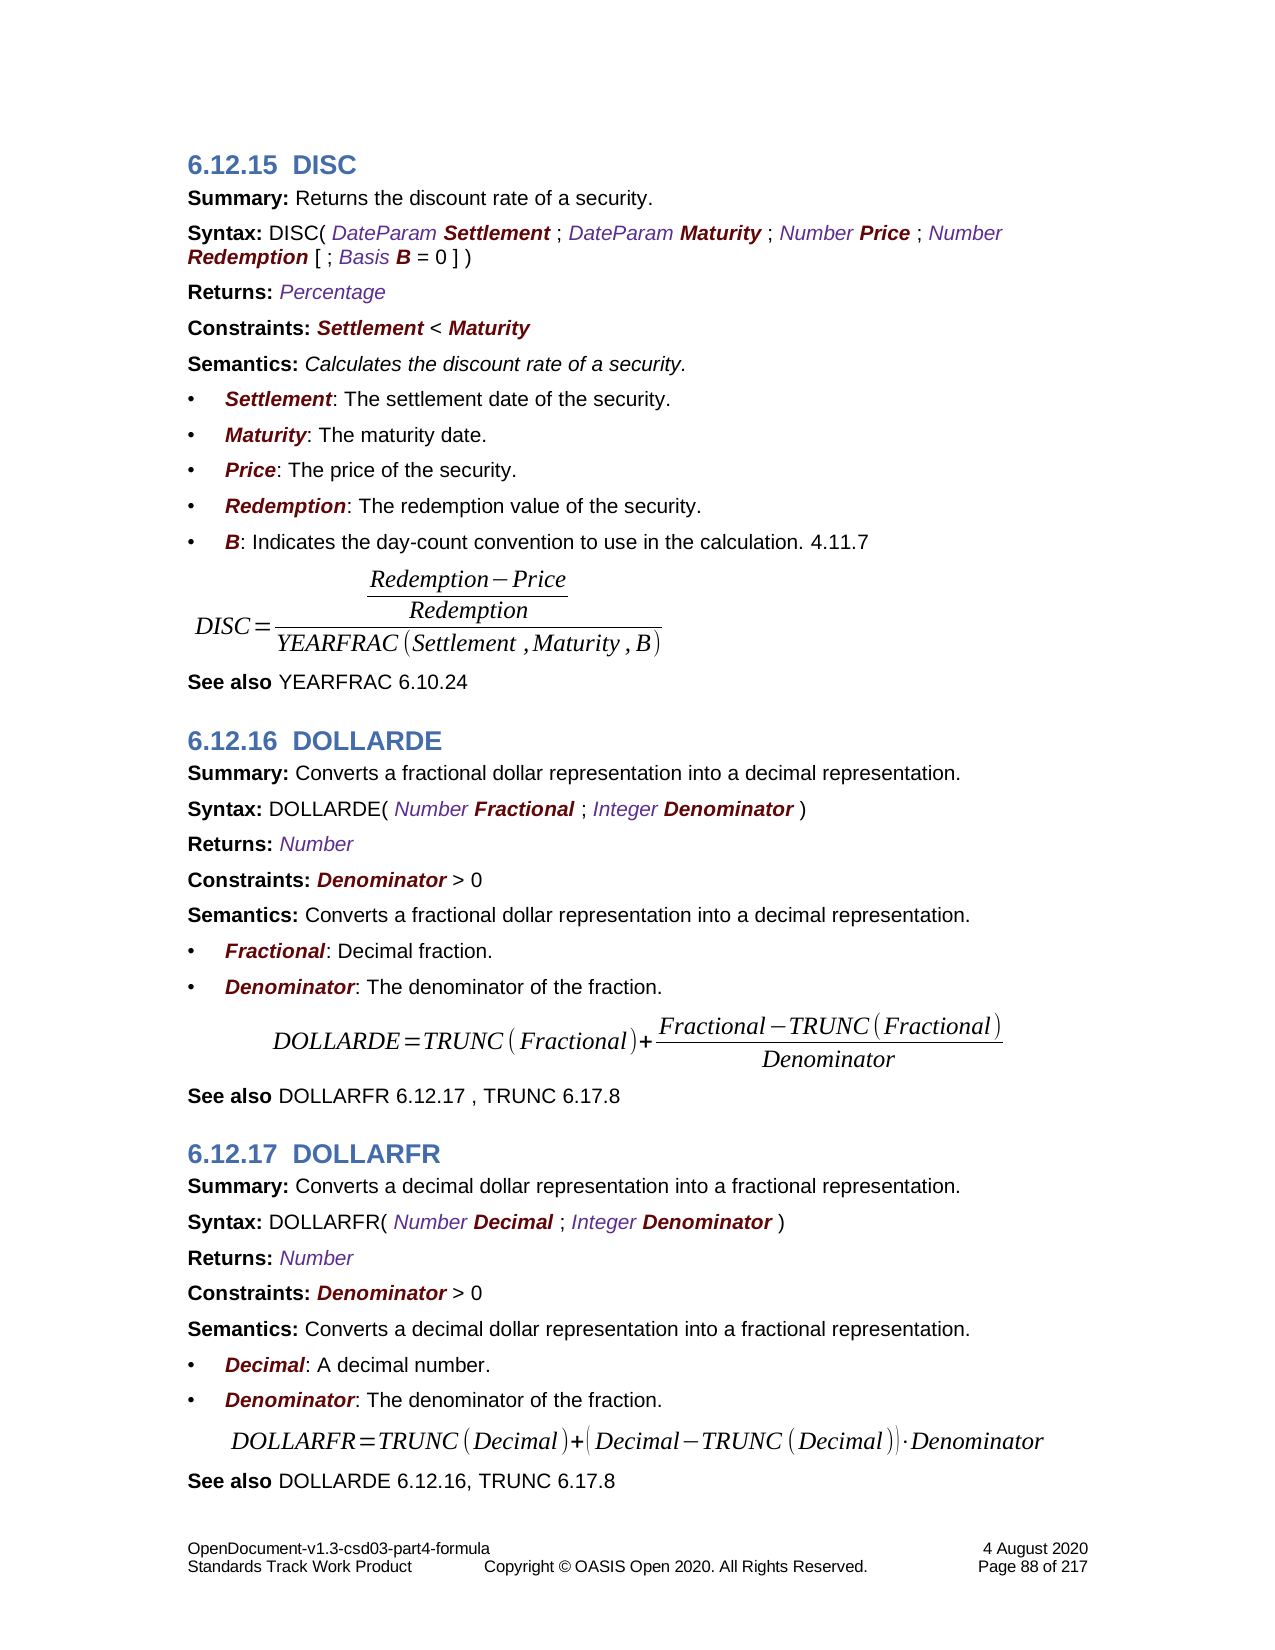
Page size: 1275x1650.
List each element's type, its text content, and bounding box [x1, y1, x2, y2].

list Denominator: The denominator of the fraction. [187, 1389, 1088, 1412]
text Constraints: Settlement < Maturity [187, 316, 1088, 340]
text Syntax: DOLLARFR( Number Decimal ; Integer Denominator ) [187, 1211, 1088, 1234]
text See also DOLLARFR 6.12.17 , TRUNC 6.17.8 [187, 1084, 1088, 1108]
subtitle DISC [187, 150, 1088, 180]
list Maturity: The maturity date. [187, 423, 1088, 447]
text See also YEARFRAC 6.10.24 [187, 671, 1088, 694]
text See also DOLLARDE 6.12.16, TRUNC 6.17.8 [187, 1470, 1088, 1493]
text Syntax: DISC( DateParam Settlement ; DateParam Maturity ; Number Price ; Number Redemption [ ; Basis B = 0 ] ) [187, 222, 1088, 269]
subtitle DOLLARDE [187, 725, 1088, 755]
text Constraints: Denominator > 0 [187, 1282, 1088, 1305]
text Semantics: Converts a decimal dollar representation into a fractional representation. [187, 1317, 1088, 1341]
list Price: The price of the security. [187, 459, 1088, 482]
list B: Indicates the day-count convention to use in the calculation. 4.11.7 [187, 530, 1088, 554]
subtitle DOLLARFR [187, 1139, 1088, 1169]
text Syntax: DOLLARDE( Number Fractional ; Integer Denominator ) [187, 797, 1088, 821]
list Fractional: Decimal fraction. [187, 939, 1088, 963]
list Denominator: The denominator of the fraction. [187, 975, 1088, 999]
list Redemption: The redemption value of the security. [187, 494, 1088, 518]
text Summary: Returns the discount rate of a security. [187, 186, 1088, 209]
text Summary: Converts a fractional dollar representation into a decimal representation. [187, 761, 1088, 785]
text Semantics: Calculates the discount rate of a security. [187, 352, 1088, 376]
text Returns: Number [187, 833, 1088, 856]
text Summary: Converts a decimal dollar representation into a fractional representation. [187, 1175, 1088, 1198]
text Constraints: Denominator > 0 [187, 868, 1088, 892]
list Settlement: The settlement date of the security. [187, 388, 1088, 411]
text Semantics: Converts a fractional dollar representation into a decimal representation. [187, 904, 1088, 927]
list Decimal: A decimal number. [187, 1353, 1088, 1377]
text Returns: Percentage [187, 281, 1088, 304]
text Returns: Number [187, 1246, 1088, 1270]
